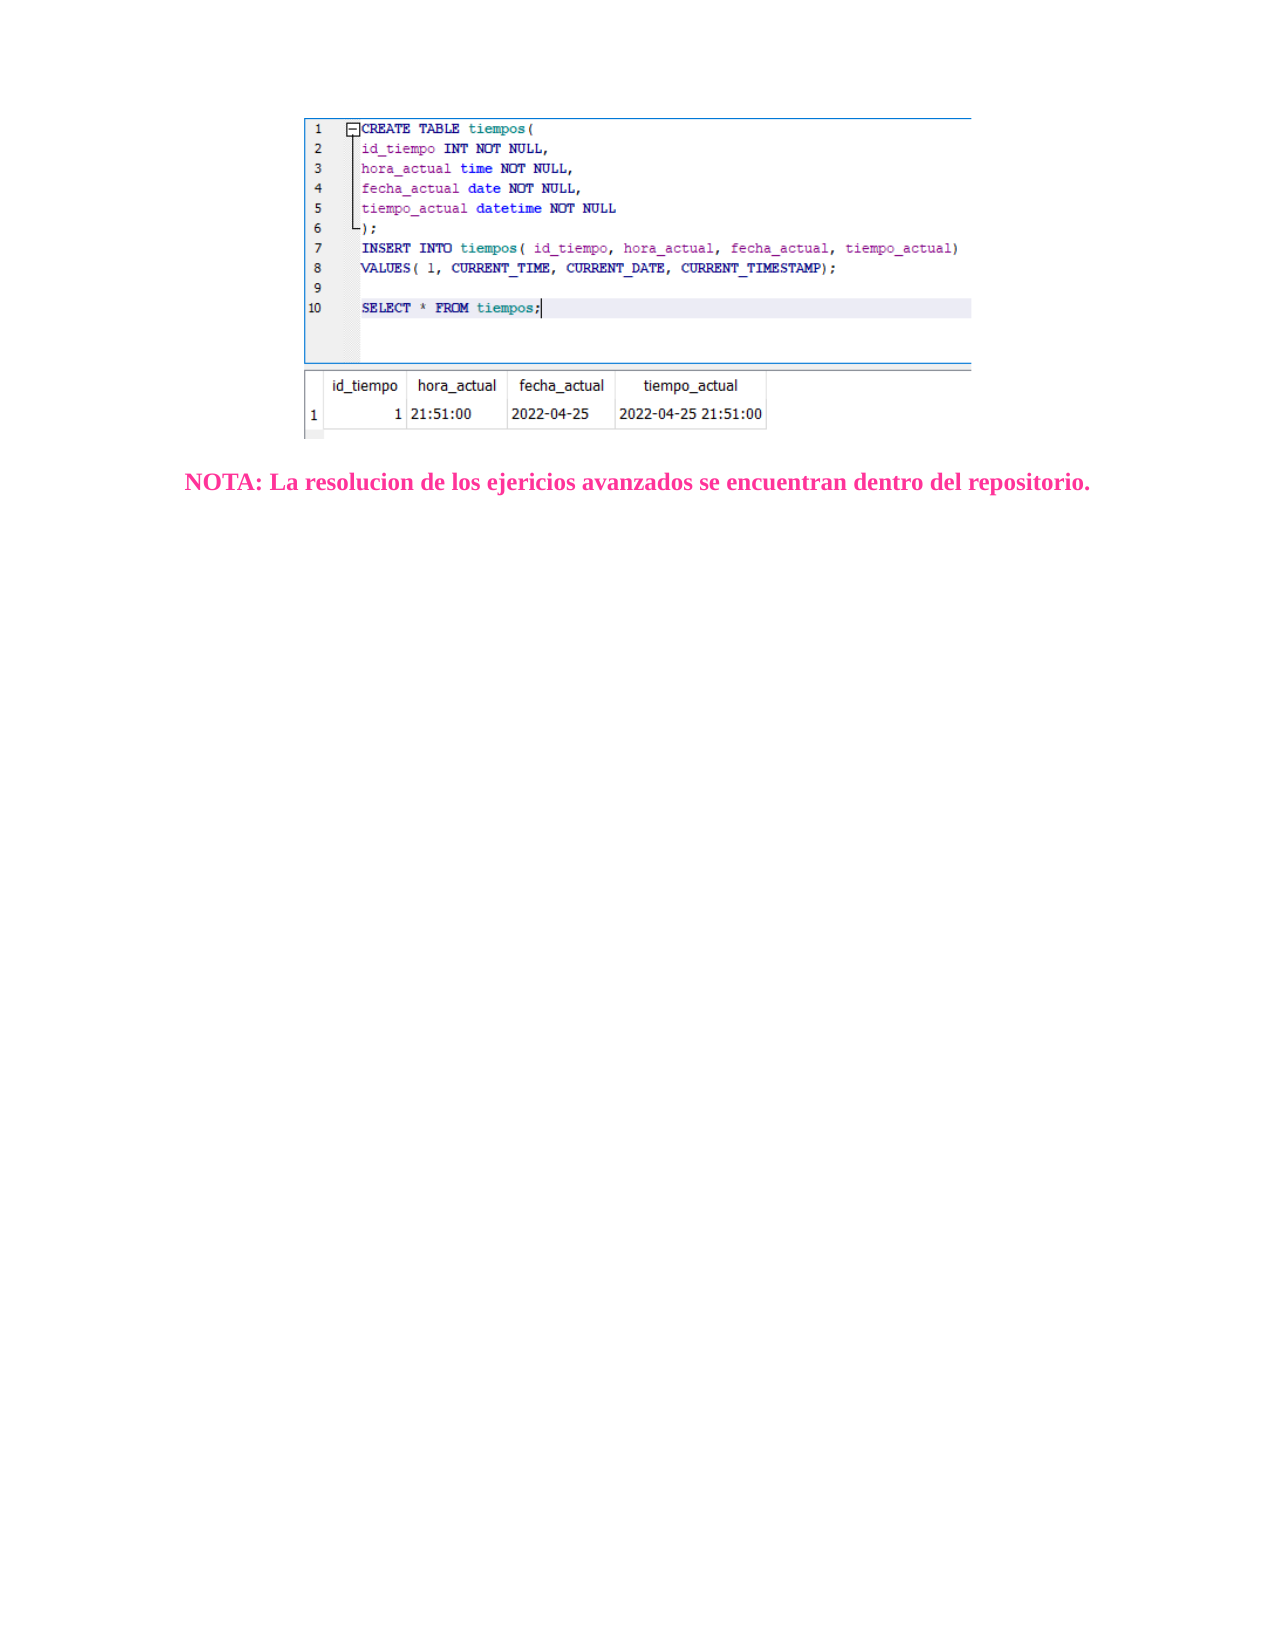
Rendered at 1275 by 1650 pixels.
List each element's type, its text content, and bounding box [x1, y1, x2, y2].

picture [303, 118, 972, 439]
text NOTA: La resolucion de los ejericios avanzados se encuentran dentro del repositorio. [118, 467, 1157, 496]
